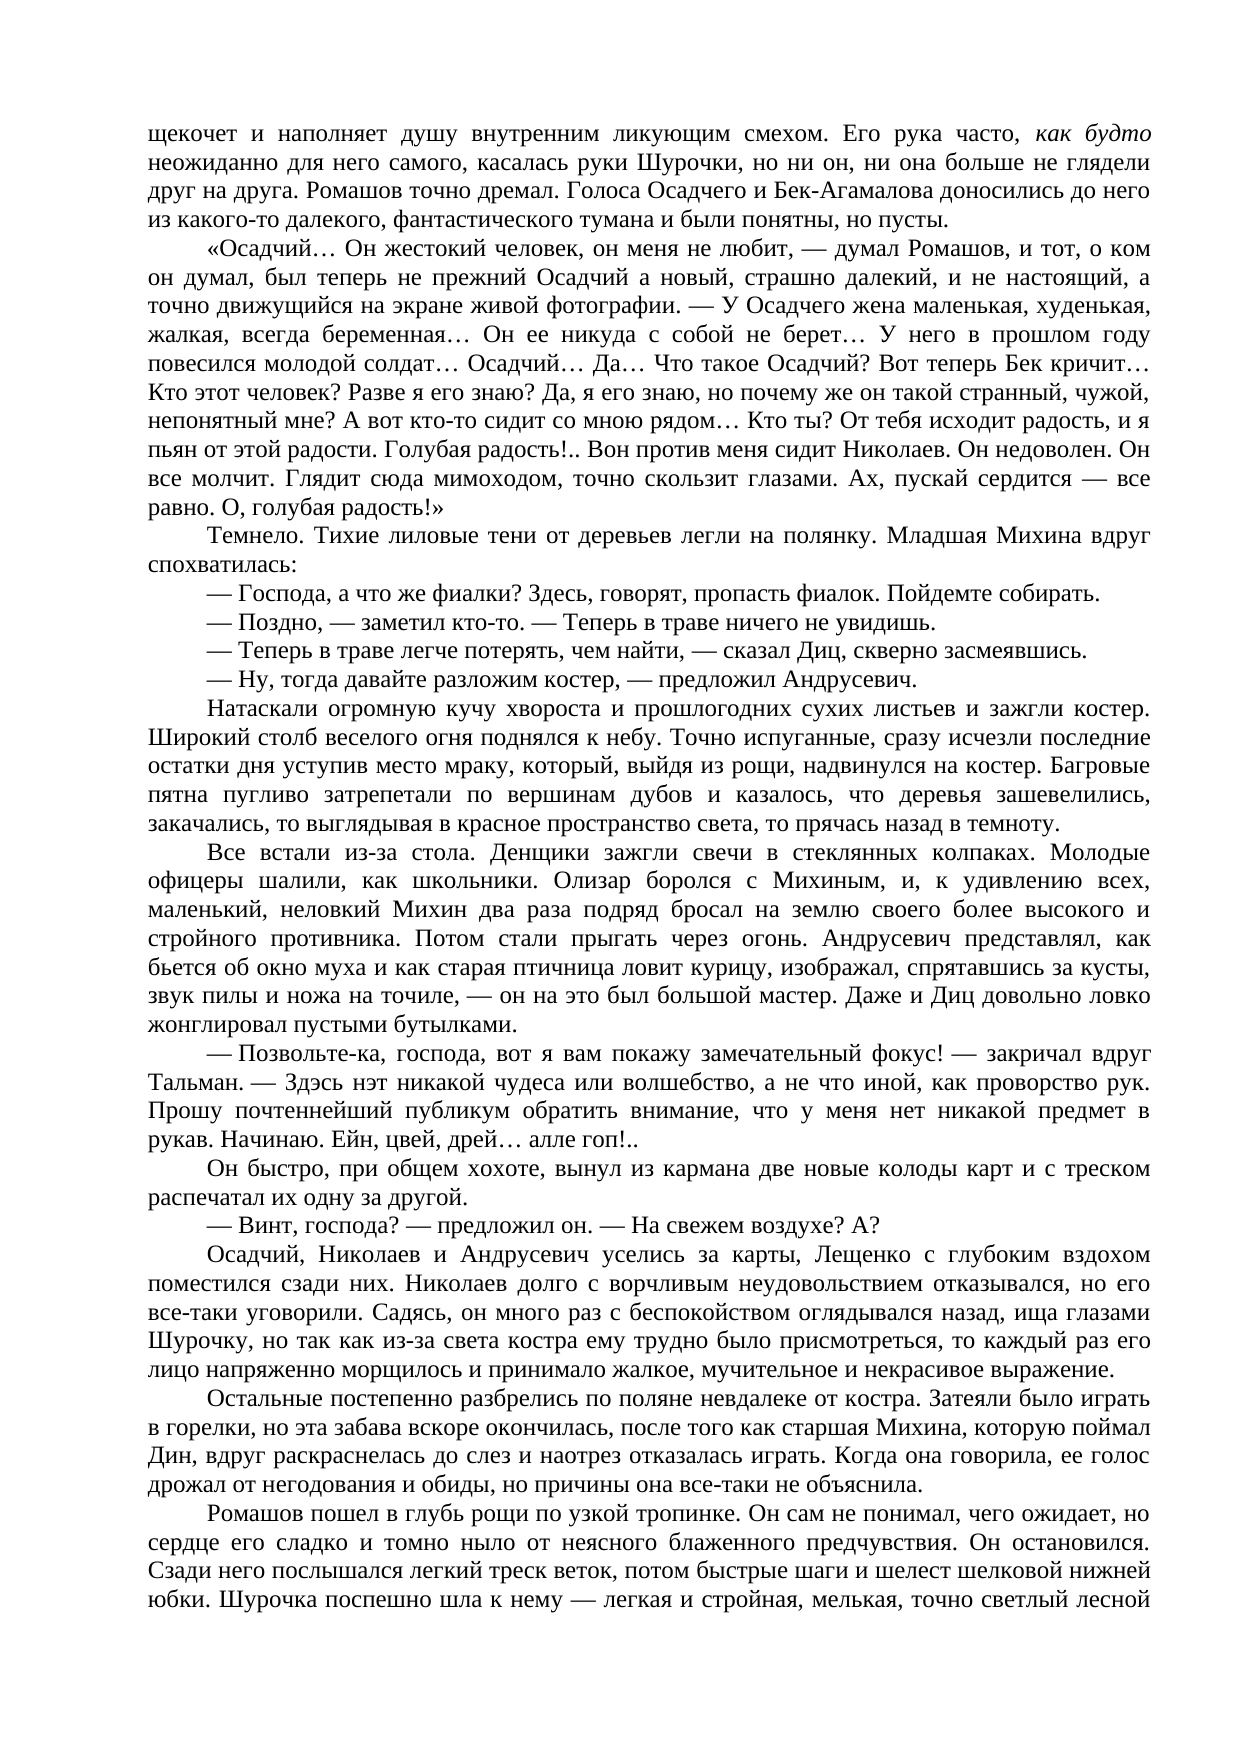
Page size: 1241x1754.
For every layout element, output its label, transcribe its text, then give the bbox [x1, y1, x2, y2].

text — Ну, тогда давайте разложим костер, — предложил Андрусевич. [148, 664, 1152, 693]
text — Позвольте-ка, господа, вот я вам покажу замечательный фокус! — закричал вдруг Тальман. — Здэсь нэт никакой чудеса или волшебство, а не что иной, как проворство рук. Прошу почтеннейший публикум обратить внимание, что у меня нет никакой предмет в рукав. Начинаю. Ейн, цвей, дрей… алле гоп!.. [148, 1038, 1152, 1153]
text Натаскали огромную кучу хвороста и прошлогодних сухих листьев и зажгли костер. Широкий столб веселого огня поднялся к небу. Точно испуганные, сразу исчезли последние остатки дня уступив место мраку, который, выйдя из рощи, надвинулся на костер. Багровые пятна пугливо затрепетали по вершинам дубов и казалось, что деревья зашевелились, закачались, то выглядывая в красное пространство света, то прячась назад в темноту. [148, 693, 1152, 837]
text Темнело. Тихие лиловые тени от деревьев легли на полянку. Младшая Михина вдруг спохватилась: [148, 521, 1152, 578]
text — Винт, господа? — предложил он. — На свежем воздухе? А? [148, 1211, 1152, 1239]
text Осадчий, Николаев и Андрусевич уселись за карты, Лещенко с глубоким вздохом поместился сзади них. Николаев долго с ворчливым неудовольствием отказывался, но его все-таки уговорили. Садясь, он много раз с беспокойством оглядывался назад, ища глазами Шурочку, но так как из-за света костра ему трудно было присмотреться, то каждый раз его лицо напряженно морщилось и принимало жалкое, мучительное и некрасивое выражение. [148, 1239, 1152, 1383]
text Он быстро, при общем хохоте, вынул из кармана две новые колоды карт и с треском распечатал их одну за другой. [148, 1153, 1152, 1211]
text Все встали из-за стола. Денщики зажгли свечи в стеклянных колпаках. Молодые офицеры шалили, как школьники. Олизар боролся с Михиным, и, к удивлению всех, маленький, неловкий Михин два раза подряд бросал на землю своего более высокого и стройного противника. Потом стали прыгать через огонь. Андрусевич представлял, как бьется об окно муха и как старая птичница ловит курицу, изображал, спрятавшись за кусты, звук пилы и ножа на точиле, — он на это был большой мастер. Даже и Диц довольно ловко жонглировал пустыми бутылками. [148, 837, 1152, 1038]
text — Поздно, — заметил кто-то. — Теперь в траве ничего не увидишь. [148, 607, 1152, 636]
text — Теперь в траве легче потерять, чем найти, — сказал Диц, скверно засмеявшись. [148, 636, 1152, 664]
text «Осадчий… Он жестокий человек, он меня не любит, — думал Ромашов, и тот, о ком он думал, был теперь не прежний Осадчий а новый, страшно далекий, и не настоящий, а точно движущийся на экране живой фотографии. — У Осадчего жена маленькая, худенькая, жалкая, всегда беременная… Он ее никуда с собой не берет… У него в прошлом году повесился молодой солдат… Осадчий… Да… Что такое Осадчий? Вот теперь Бек кричит… Кто этот человек? Разве я его знаю? Да, я его знаю, но почему же он такой странный, чужой, непонятный мне? А вот кто-то сидит со мною рядом… Кто ты? От тебя исходит радость, и я пьян от этой радости. Голубая радость!.. Вон против меня сидит Николаев. Он недоволен. Он все молчит. Глядит сюда мимоходом, точно скользит глазами. Ах, пускай сердится — все равно. О, голубая радость!» [148, 233, 1152, 521]
text щекочет и наполняет душу внутренним ликующим смехом. Его рука часто, как будто неожиданно для него самого, касалась руки Шурочки, но ни он, ни она больше не глядели друг на друга. Ромашов точно дремал. Голоса Осадчего и Бек-Агамалова доносились до него из какого-то далекого, фантастического тумана и были понятны, но пусты. [148, 118, 1152, 233]
text — Господа, а что же фиалки? Здесь, говорят, пропасть фиалок. Пойдемте собирать. [148, 578, 1152, 607]
text Ромашов пошел в глубь рощи по узкой тропинке. Он сам не понимал, чего ожидает, но сердце его сладко и томно ныло от неясного блаженного предчувствия. Он остановился. Сзади него послышался легкий треск веток, потом быстрые шаги и шелест шелковой нижней юбки. Шурочка поспешно шла к нему — легкая и стройная, мелькая, точно светлый лесной [148, 1498, 1152, 1613]
text Остальные постепенно разбрелись по поляне невдалеке от костра. Затеяли было играть в горелки, но эта забава вскоре окончилась, после того как старшая Михина, которую поймал Дин, вдруг раскраснелась до слез и наотрез отказалась играть. Когда она говорила, ее голос дрожал от негодования и обиды, но причины она все-таки не объяснила. [148, 1383, 1152, 1498]
